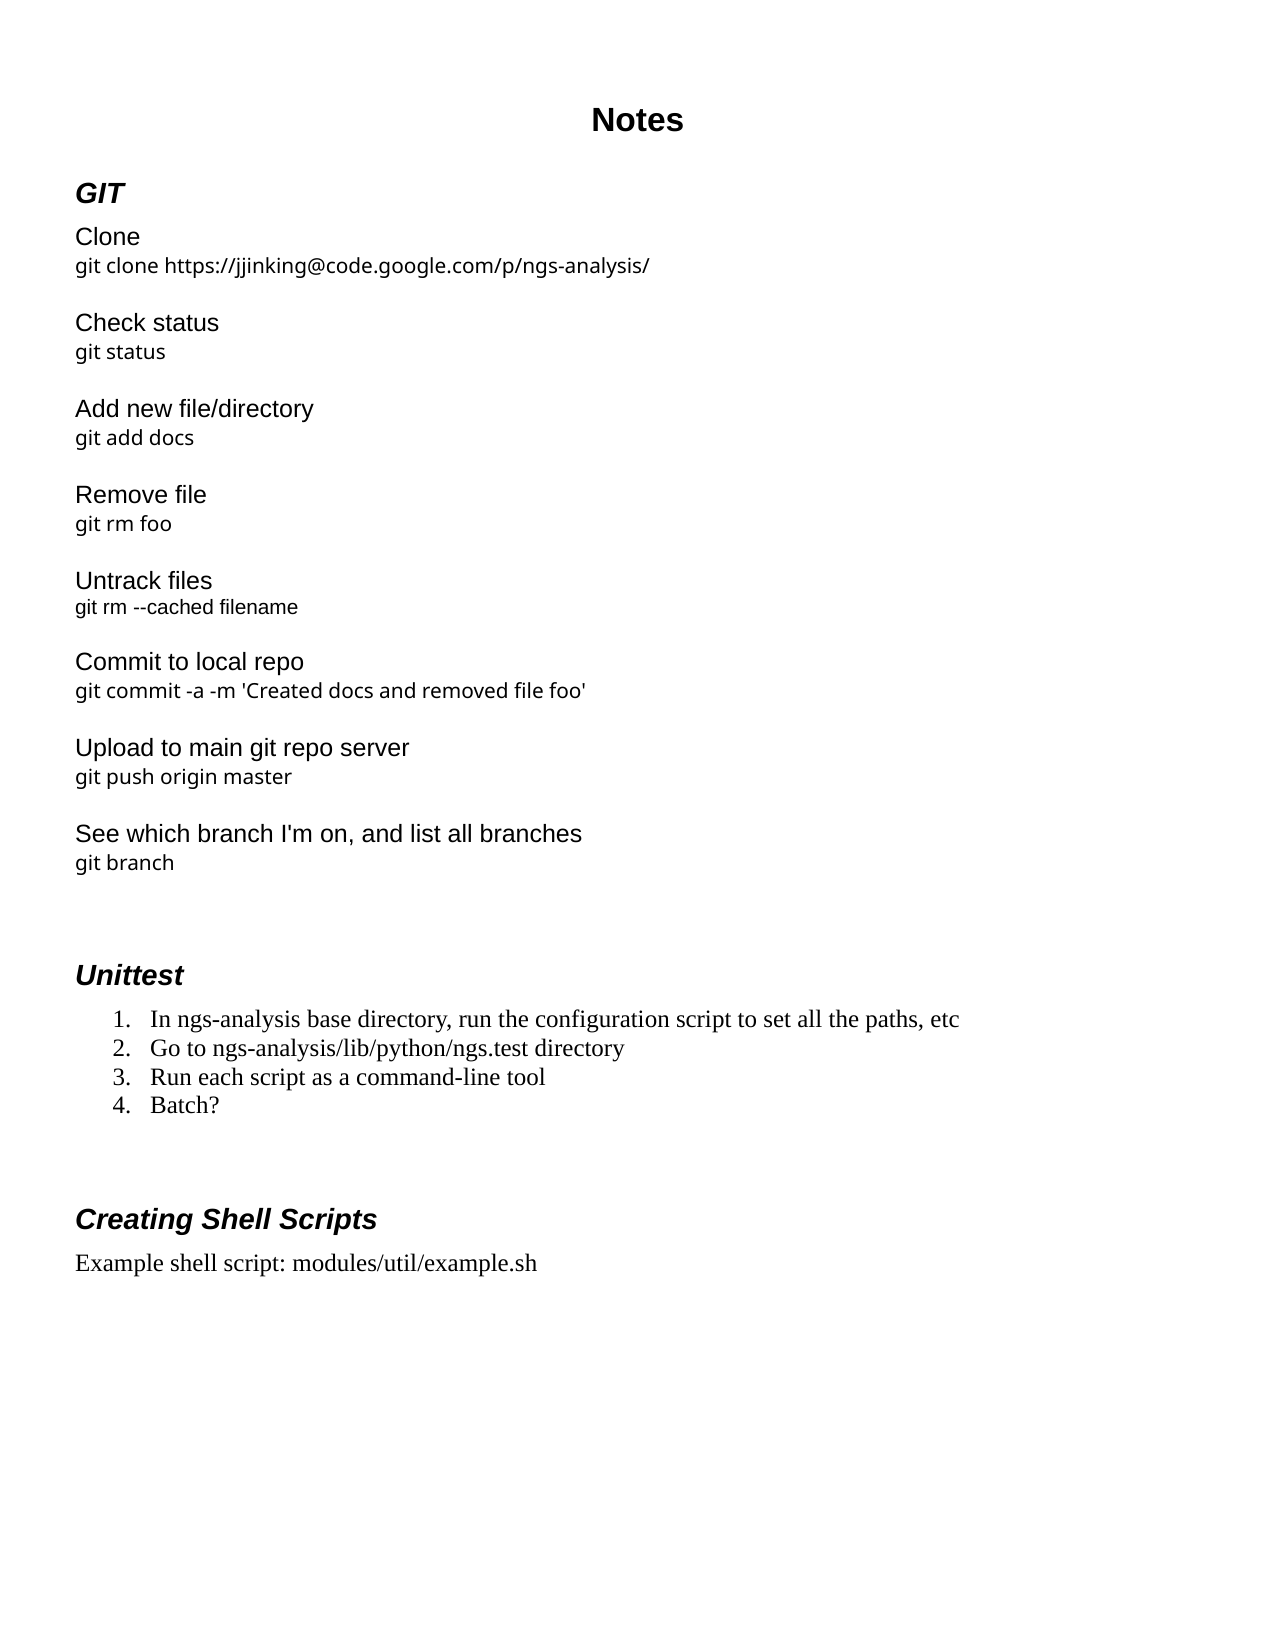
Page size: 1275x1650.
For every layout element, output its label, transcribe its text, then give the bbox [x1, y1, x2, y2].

subtitle Creating Shell Scripts [75, 1202, 1200, 1235]
text Remove file [75, 480, 1200, 509]
subtitle GIT [75, 176, 1200, 210]
list Run each script as a command-line tool [112, 1062, 1200, 1091]
text git branch [75, 848, 1200, 876]
text git rm foo [75, 509, 1200, 537]
text Untrack files [75, 566, 1200, 595]
list In ngs-analysis base directory, run the configuration script to set all the paths, etc [112, 1004, 1200, 1033]
text Add new file/directory [75, 394, 1200, 423]
text git commit -a -m 'Created docs and removed file foo' [75, 676, 1200, 704]
text Commit to local repo [75, 647, 1200, 676]
text git status [75, 337, 1200, 365]
text git rm --cached filename [75, 595, 1200, 619]
list Batch? [112, 1091, 1200, 1119]
list Go to ngs-analysis/lib/python/ngs.test directory [112, 1033, 1200, 1062]
text Clone [75, 222, 1200, 251]
text git add docs [75, 423, 1200, 451]
text Example shell script: modules/util/example.sh [75, 1248, 1200, 1277]
text See which branch I'm on, and list all branches [75, 819, 1200, 848]
subtitle Notes [75, 100, 1200, 139]
text Check status [75, 308, 1200, 337]
text git push origin master [75, 762, 1200, 791]
text Upload to main git repo server [75, 733, 1200, 762]
subtitle Unittest [75, 958, 1200, 992]
text git clone https://jjinking@code.google.com/p/ngs-analysis/ [75, 251, 1200, 279]
